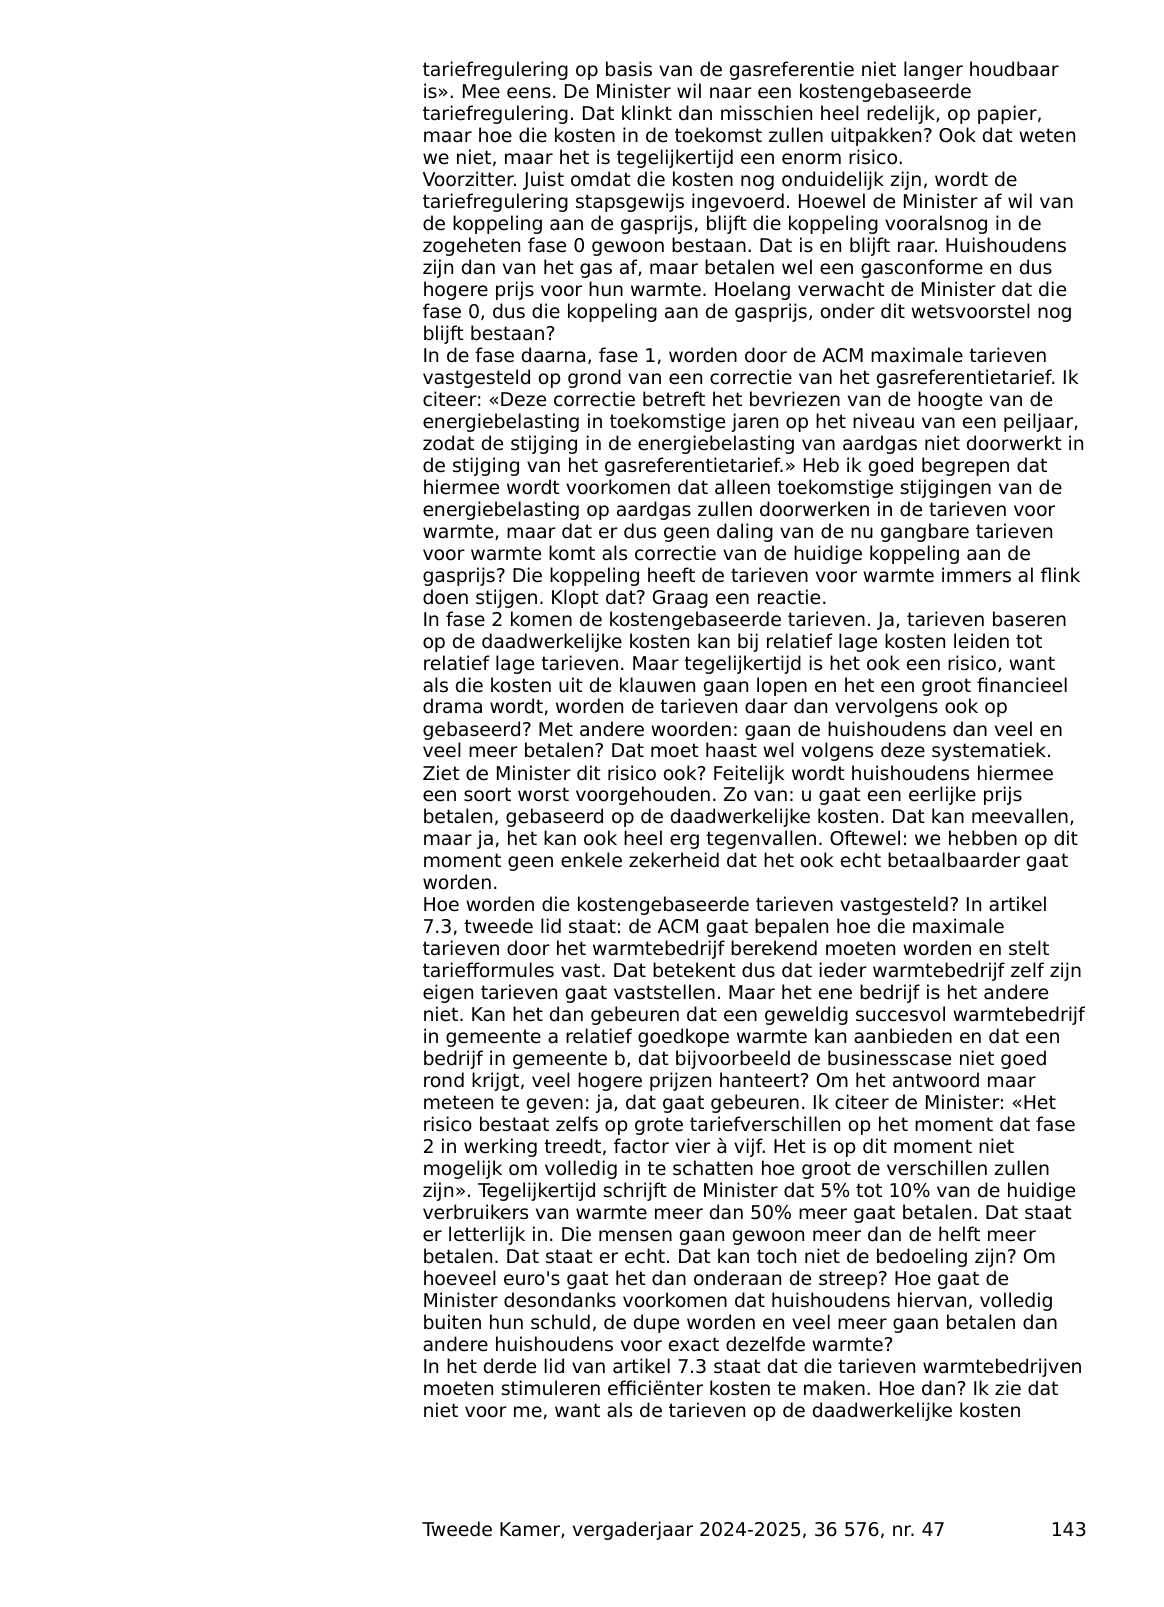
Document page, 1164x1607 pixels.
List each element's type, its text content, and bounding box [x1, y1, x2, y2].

text Voorzitter. Juist omdat die kosten nog onduidelijk zijn, wordt de tariefregulering stapsgewijs ingevoerd. Hoewel de Minister af wil van de koppeling aan de gasprijs, blijft die koppeling vooralsnog in de zogeheten fase 0 gewoon bestaan. Dat is en blijft raar. Huishoudens zijn dan van het gas af, maar betalen wel een gasconforme en dus hogere prijs voor hun warmte. Hoelang verwacht de Minister dat die fase 0, dus die koppeling aan de gasprijs, onder dit wetsvoorstel nog blijft bestaan? [422, 169, 1087, 345]
text tariefregulering op basis van de gasreferentie niet langer houdbaar is». Mee eens. De Minister wil naar een kostengebaseerde tariefregulering. Dat klinkt dan misschien heel redelijk, op papier, maar hoe die kosten in de toekomst zullen uitpakken? Ook dat weten we niet, maar het is tegelijkertijd een enorm risico. [422, 59, 1087, 169]
text In fase 2 komen de kostengebaseerde tarieven. Ja, tarieven baseren op de daadwerkelijke kosten kan bij relatief lage kosten leiden tot relatief lage tarieven. Maar tegelijkertijd is het ook een risico, want als die kosten uit de klauwen gaan lopen en het een groot financieel drama wordt, worden de tarieven daar dan vervolgens ook op gebaseerd? Met andere woorden: gaan de huishoudens dan veel en veel meer betalen? Dat moet haast wel volgens deze systematiek. Ziet de Minister dit risico ook? Feitelijk wordt huishoudens hiermee een soort worst voorgehouden. Zo van: u gaat een eerlijke prijs betalen, gebaseerd op de daadwerkelijke kosten. Dat kan meevallen, maar ja, het kan ook heel erg tegenvallen. Oftewel: we hebben op dit moment geen enkele zekerheid dat het ook echt betaalbaarder gaat worden. [422, 608, 1087, 894]
text In het derde lid van artikel 7.3 staat dat die tarieven warmtebedrijven moeten stimuleren efficiënter kosten te maken. Hoe dan? Ik zie dat niet voor me, want als de tarieven op de daadwerkelijke kosten [422, 1356, 1087, 1422]
text In de fase daarna, fase 1, worden door de ACM maximale tarieven vastgesteld op grond van een correctie van het gasreferentietarief. Ik citeer: «Deze correctie betreft het bevriezen van de hoogte van de energiebelasting in toekomstige jaren op het niveau van een peiljaar, zodat de stijging in de energiebelasting van aardgas niet doorwerkt in de stijging van het gasreferentietarief.» Heb ik goed begrepen dat hiermee wordt voorkomen dat alleen toekomstige stijgingen van de energiebelasting op aardgas zullen doorwerken in de tarieven voor warmte, maar dat er dus geen daling van de nu gangbare tarieven voor warmte komt als correctie van de huidige koppeling aan de gasprijs? Die koppeling heeft de tarieven voor warmte immers al flink doen stijgen. Klopt dat? Graag een reactie. [422, 345, 1087, 608]
text Hoe worden die kostengebaseerde tarieven vastgesteld? In artikel 7.3, tweede lid staat: de ACM gaat bepalen hoe die maximale tarieven door het warmtebedrijf berekend moeten worden en stelt tariefformules vast. Dat betekent dus dat ieder warmtebedrijf zelf zijn eigen tarieven gaat vaststellen. Maar het ene bedrijf is het andere niet. Kan het dan gebeuren dat een geweldig succesvol warmtebedrijf in gemeente a relatief goedkope warmte kan aanbieden en dat een bedrijf in gemeente b, dat bijvoorbeeld de businesscase niet goed rond krijgt, veel hogere prijzen hanteert? Om het antwoord maar meteen te geven: ja, dat gaat gebeuren. Ik citeer de Minister: «Het risico bestaat zelfs op grote tariefverschillen op het moment dat fase 2 in werking treedt, factor vier à vijf. Het is op dit moment niet mogelijk om volledig in te schatten hoe groot de verschillen zullen zijn». Tegelijkertijd schrijft de Minister dat 5% tot 10% van de huidige verbruikers van warmte meer dan 50% meer gaat betalen. Dat staat er letterlijk in. Die mensen gaan gewoon meer dan de helft meer betalen. Dat staat er echt. Dat kan toch niet de bedoeling zijn? Om hoeveel euro's gaat het dan onderaan de streep? Hoe gaat de Minister desondanks voorkomen dat huishoudens hiervan, volledig buiten hun schuld, de dupe worden en veel meer gaan betalen dan andere huishoudens voor exact dezelfde warmte? [422, 894, 1087, 1356]
